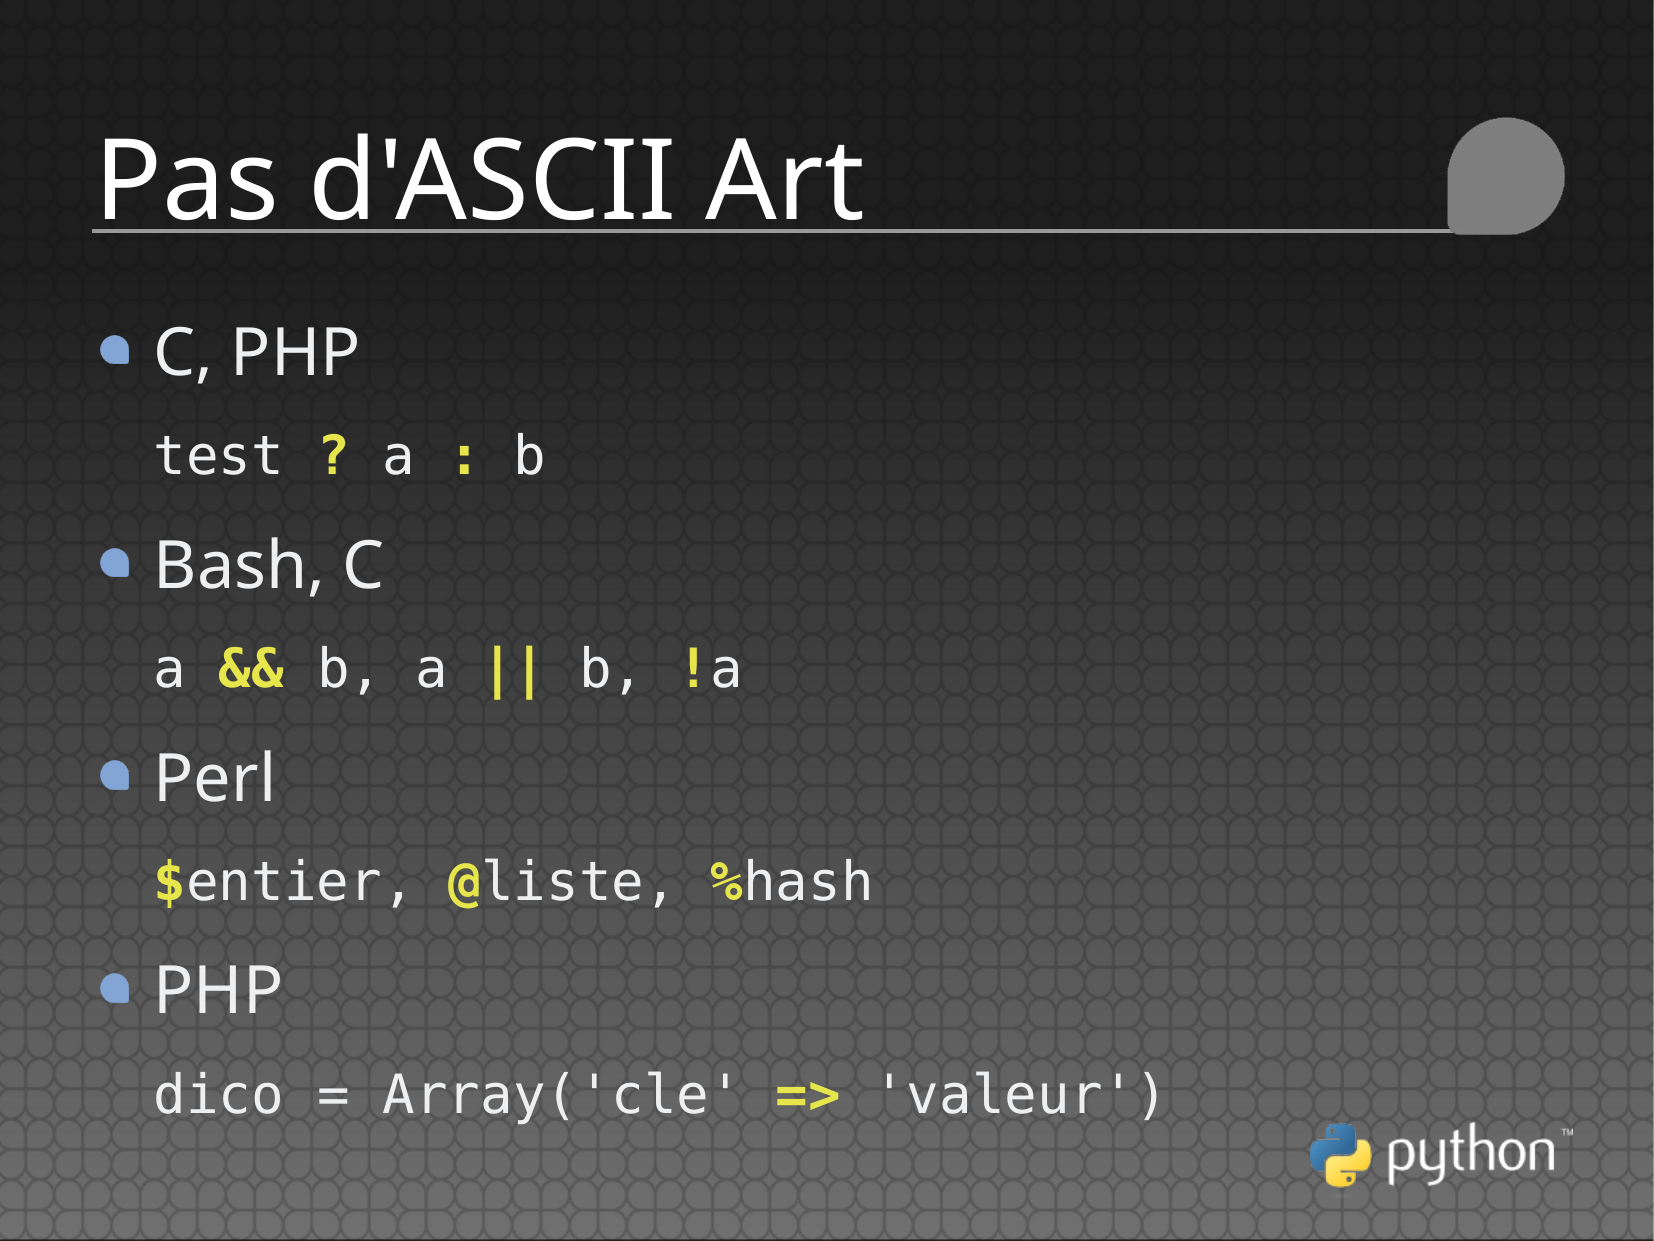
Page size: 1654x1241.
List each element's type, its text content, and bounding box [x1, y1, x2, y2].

picture [0, 0, 1654, 1241]
list C, PHP test ? a : b Bash, C a && b, a || b, !a Perl $entier, @liste, %hash PHP dico = Array('cle' => 'valeur') [82, 183, 1571, 1047]
title Pas d'ASCII Art [94, 100, 1426, 251]
